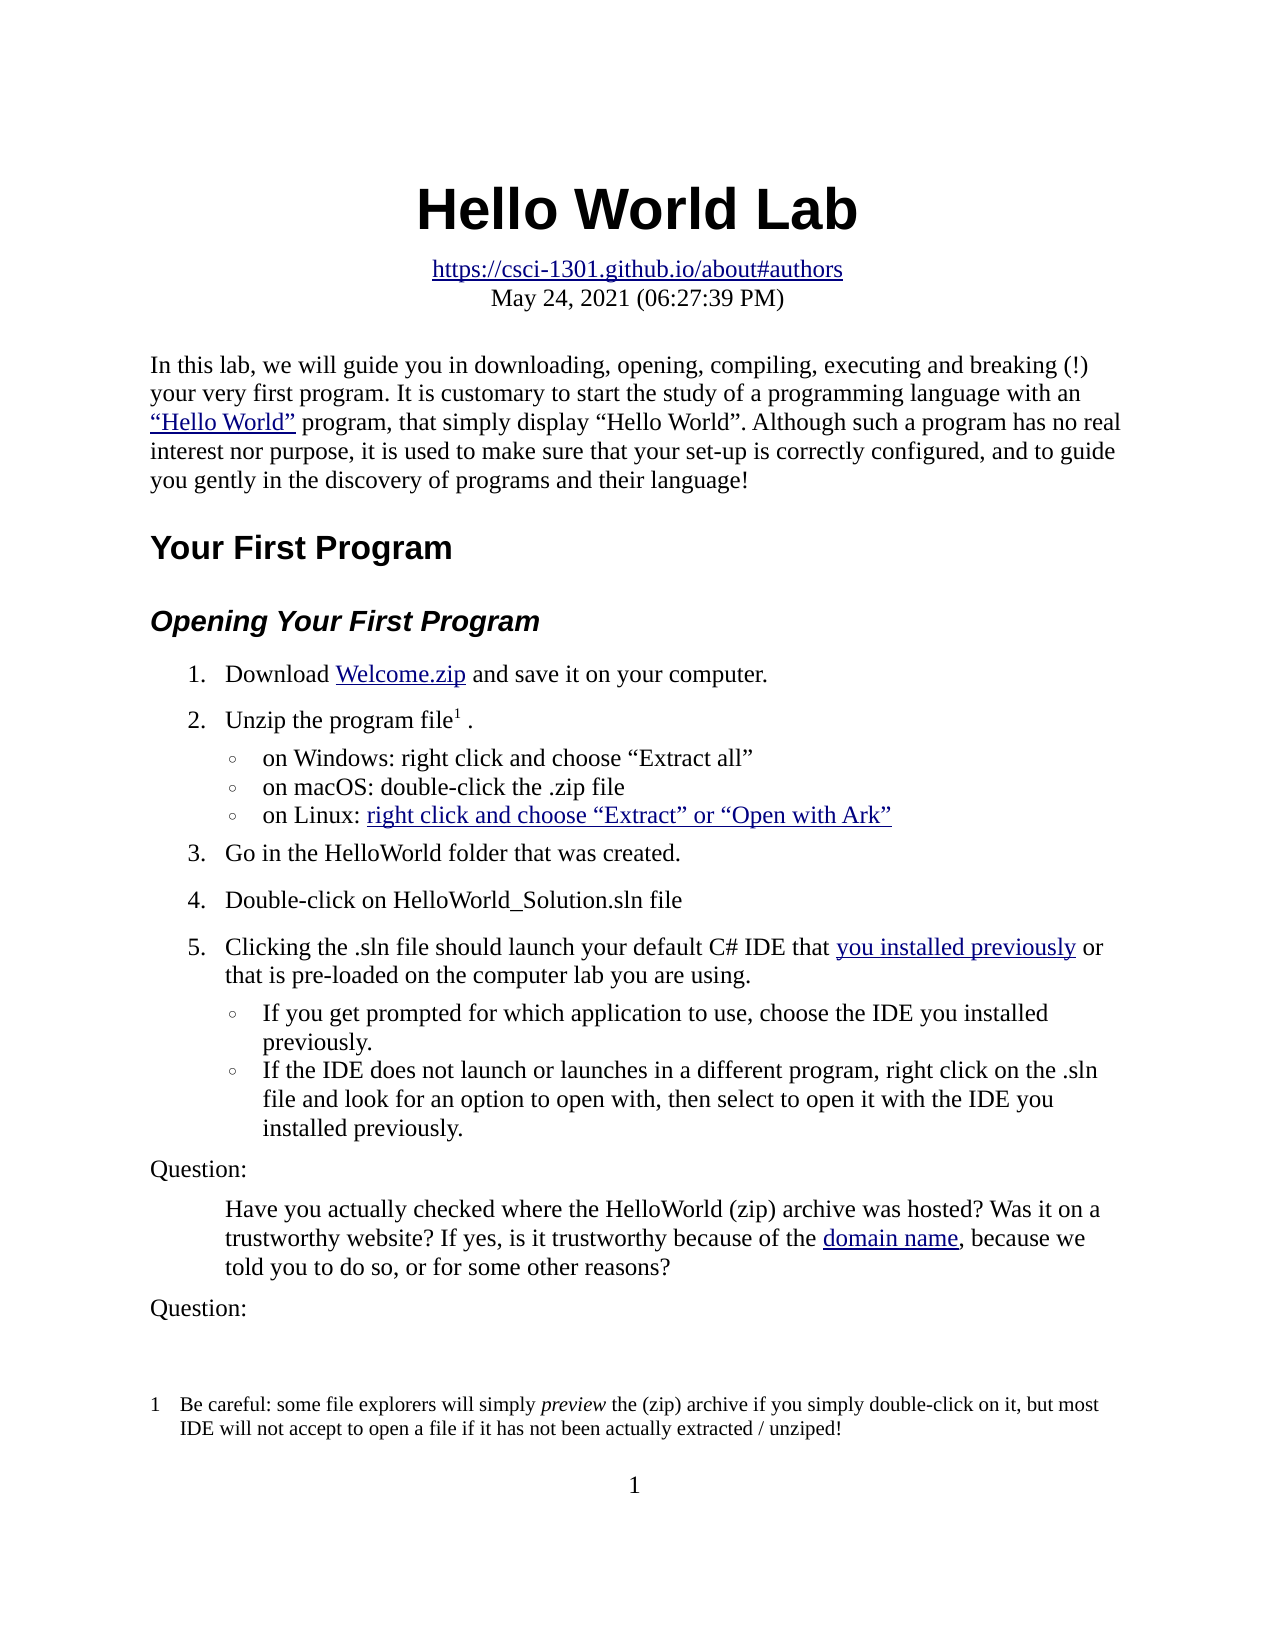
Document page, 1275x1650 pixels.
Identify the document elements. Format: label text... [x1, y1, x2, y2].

list If you get prompted for which application to use, choose the IDE you installed previously. [225, 998, 1125, 1056]
list Unzip the program file . [187, 705, 1125, 734]
list on macOS: double-click the .zip file [225, 772, 1125, 801]
title Hello World Lab [150, 175, 1125, 242]
list Download Welcome.zip and save it on your computer. [187, 659, 1125, 687]
text May 24, 2021 (06:27:39 PM) [150, 283, 1125, 312]
list Go in the HelloWorld folder that was created. [187, 838, 1125, 867]
subtitle Your First Program [150, 527, 1125, 566]
list on Windows: right click and choose “Extract all” [225, 743, 1125, 772]
text Have you actually checked where the HelloWorld (zip) archive was hosted? Was it on a trustworthy website? If yes, is it trustworthy because of the domain name, because we told you to do so, or for some other reasons? [225, 1194, 1125, 1281]
text In this lab, we will guide you in downloading, opening, compiling, executing and breaking (!) your very first program. It is customary to start the study of a programming language with an “Hello World” program, that simply display “Hello World”. Although such a program has no real interest nor purpose, it is used to make sure that your set-up is correctly configured, and to guide you gently in the discovery of programs and their language! [150, 350, 1125, 493]
list on Linux: right click and choose “Extract” or “Open with Ark” [225, 801, 1125, 829]
text Question: [150, 1293, 1125, 1321]
text Question: [150, 1154, 1125, 1182]
list If the IDE does not launch or launches in a different program, right click on the .sln file and look for an option to open with, then select to open it with the IDE you installed previously. [225, 1056, 1125, 1142]
list Clicking the .sln file should launch your default C# IDE that you installed previously or that is pre-loaded on the computer lab you are using. [187, 932, 1125, 989]
text https://csci-1301.github.io/about#authors [150, 254, 1125, 283]
list Double-click on HelloWorld_Solution.sln file [187, 885, 1125, 914]
subtitle Opening Your First Program [150, 604, 1125, 637]
list Be careful: some file explorers will simply preview the (zip) archive if you simply double-click on it, but most IDE will not accept to open a file if it has not been actually extracted / unziped! [150, 1392, 1125, 1440]
